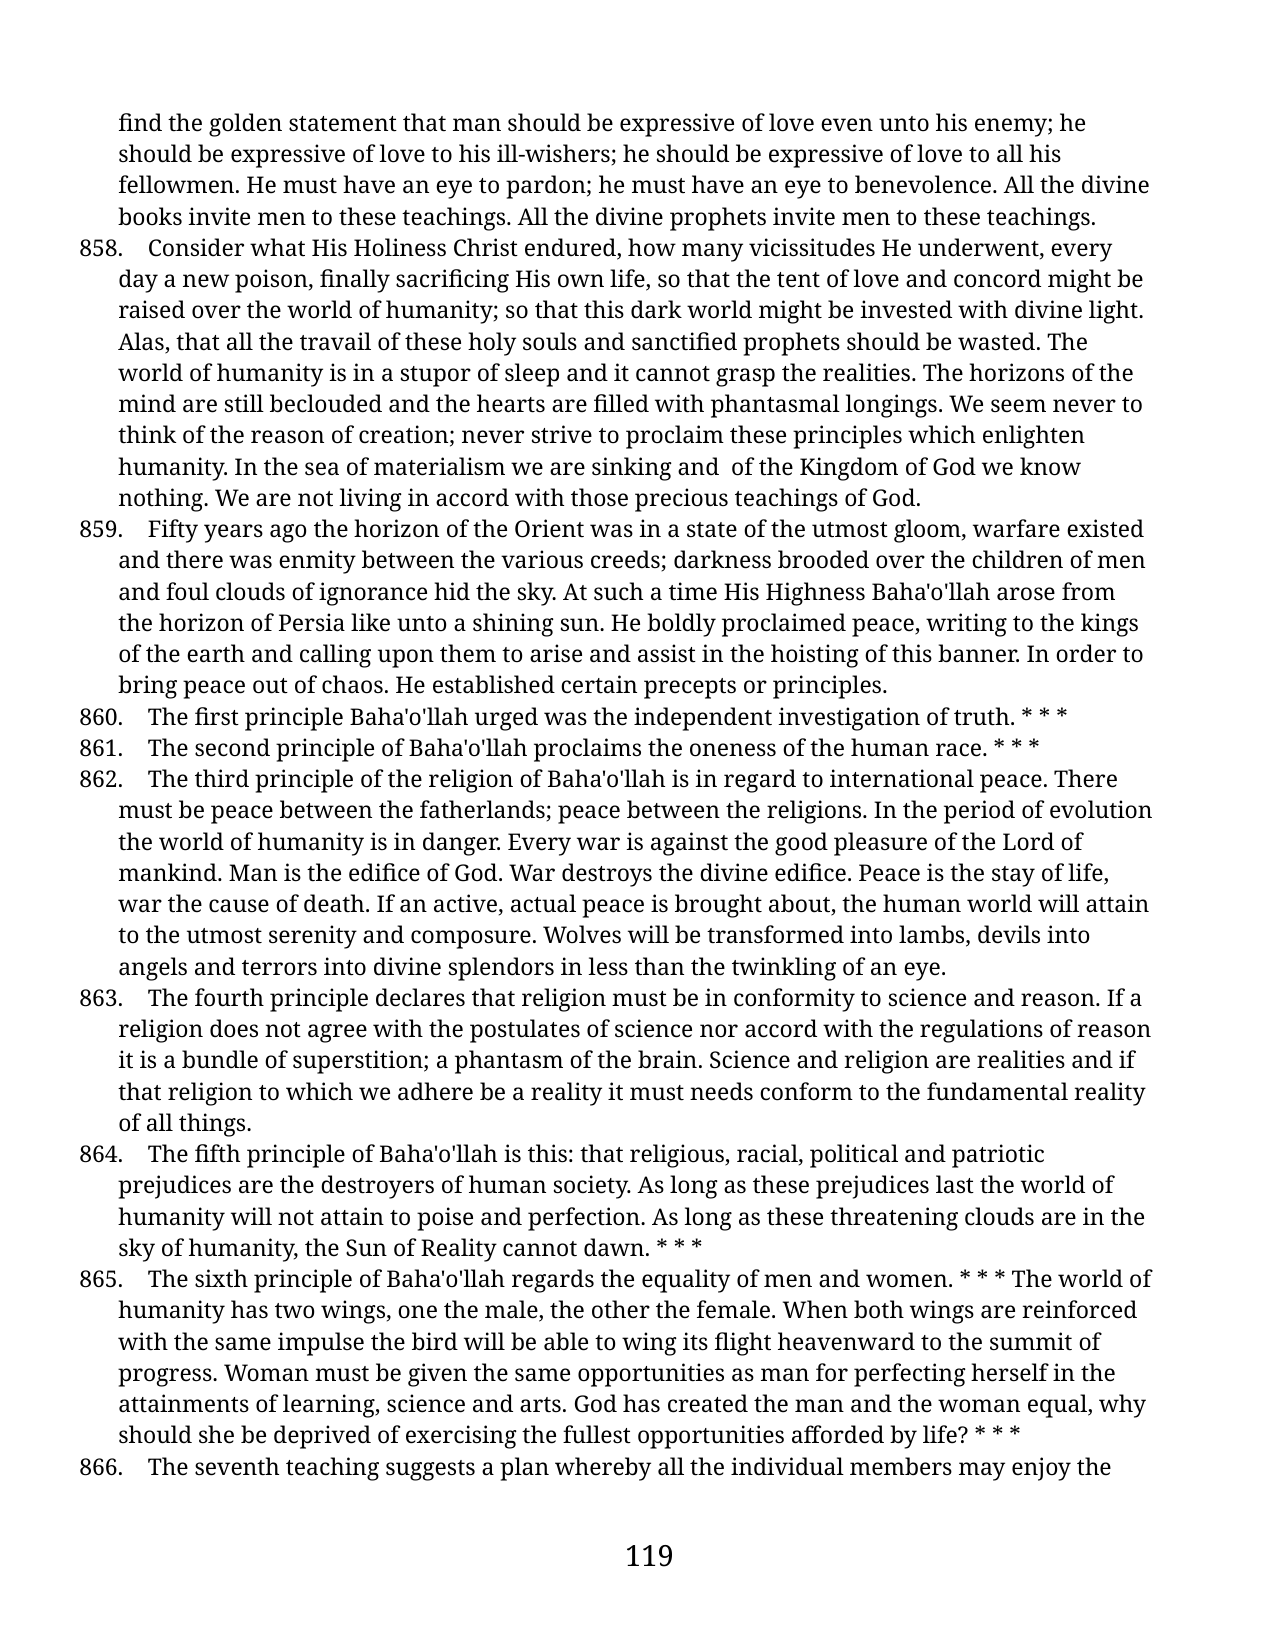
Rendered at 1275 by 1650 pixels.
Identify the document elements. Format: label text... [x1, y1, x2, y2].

list The fifth principle of Baha'o'llah is this: that religious, racial, political and patriotic prejudices are the destroyers of human society. As long as these prejudices last the world of humanity will not attain to poise and perfection. As long as these threatening clouds are in the sky of humanity, the Sun of Reality cannot dawn. * * * [79, 1138, 1157, 1263]
list find the golden statement that man should be expressive of love even unto his enemy; he should be expressive of love to his ill-wishers; he should be expressive of love to all his fellowmen. He must have an eye to pardon; he must have an eye to benevolence. All the divine books invite men to these teachings. All the divine prophets invite men to these teachings. [79, 107, 1157, 232]
list The second principle of Baha'o'llah proclaims the oneness of the human race. * * * [79, 732, 1157, 763]
list The first principle Baha'o'llah urged was the independent investigation of truth. * * * [79, 700, 1157, 732]
list The third principle of the religion of Baha'o'llah is in regard to international peace. There must be peace between the fatherlands; peace between the religions. In the period of evolution the world of humanity is in danger. Every war is against the good pleasure of the Lord of mankind. Man is the edifice of God. War destroys the divine edifice. Peace is the stay of life, war the cause of death. If an active, actual peace is brought about, the human world will attain to the utmost serenity and composure. Wolves will be transformed into lambs, devils into angels and terrors into divine splendors in less than the twinkling of an eye. [79, 763, 1157, 982]
list Consider what His Holiness Christ endured, how many vicissitudes He underwent, every day a new poison, finally sacrificing His own life, so that the tent of love and concord might be raised over the world of humanity; so that this dark world might be invested with divine light. Alas, that all the travail of these holy souls and sanctified prophets should be wasted. The world of humanity is in a stupor of sleep and it cannot grasp the realities. The horizons of the mind are still beclouded and the hearts are filled with phantasmal longings. We seem never to think of the reason of creation; never strive to proclaim these principles which enlighten humanity. In the sea of materialism we are sinking and of the Kingdom of God we know nothing. We are not living in accord with those precious teachings of God. [79, 232, 1157, 513]
list Fifty years ago the horizon of the Orient was in a state of the utmost gloom, warfare existed and there was enmity between the various creeds; darkness brooded over the children of men and foul clouds of ignorance hid the sky. At such a time His Highness Baha'o'llah arose from the horizon of Persia like unto a shining sun. He boldly proclaimed peace, writing to the kings of the earth and calling upon them to arise and assist in the hoisting of this banner. In order to bring peace out of chaos. He established certain precepts or principles. [79, 513, 1157, 700]
list The seventh teaching suggests a plan whereby all the individual members may enjoy the [79, 1450, 1157, 1482]
list The sixth principle of Baha'o'llah regards the equality of men and women. * * * The world of humanity has two wings, one the male, the other the female. When both wings are reinforced with the same impulse the bird will be able to wing its flight heavenward to the summit of progress. Woman must be given the same opportunities as man for perfecting herself in the attainments of learning, science and arts. God has created the man and the woman equal, why should she be deprived of exercising the fullest opportunities afforded by life? * * * [79, 1263, 1157, 1450]
list The fourth principle declares that religion must be in conformity to science and reason. If a religion does not agree with the postulates of science nor accord with the regulations of reason it is a bundle of superstition; a phantasm of the brain. Science and religion are realities and if that religion to which we adhere be a reality it must needs conform to the fundamental reality of all things. [79, 982, 1157, 1138]
